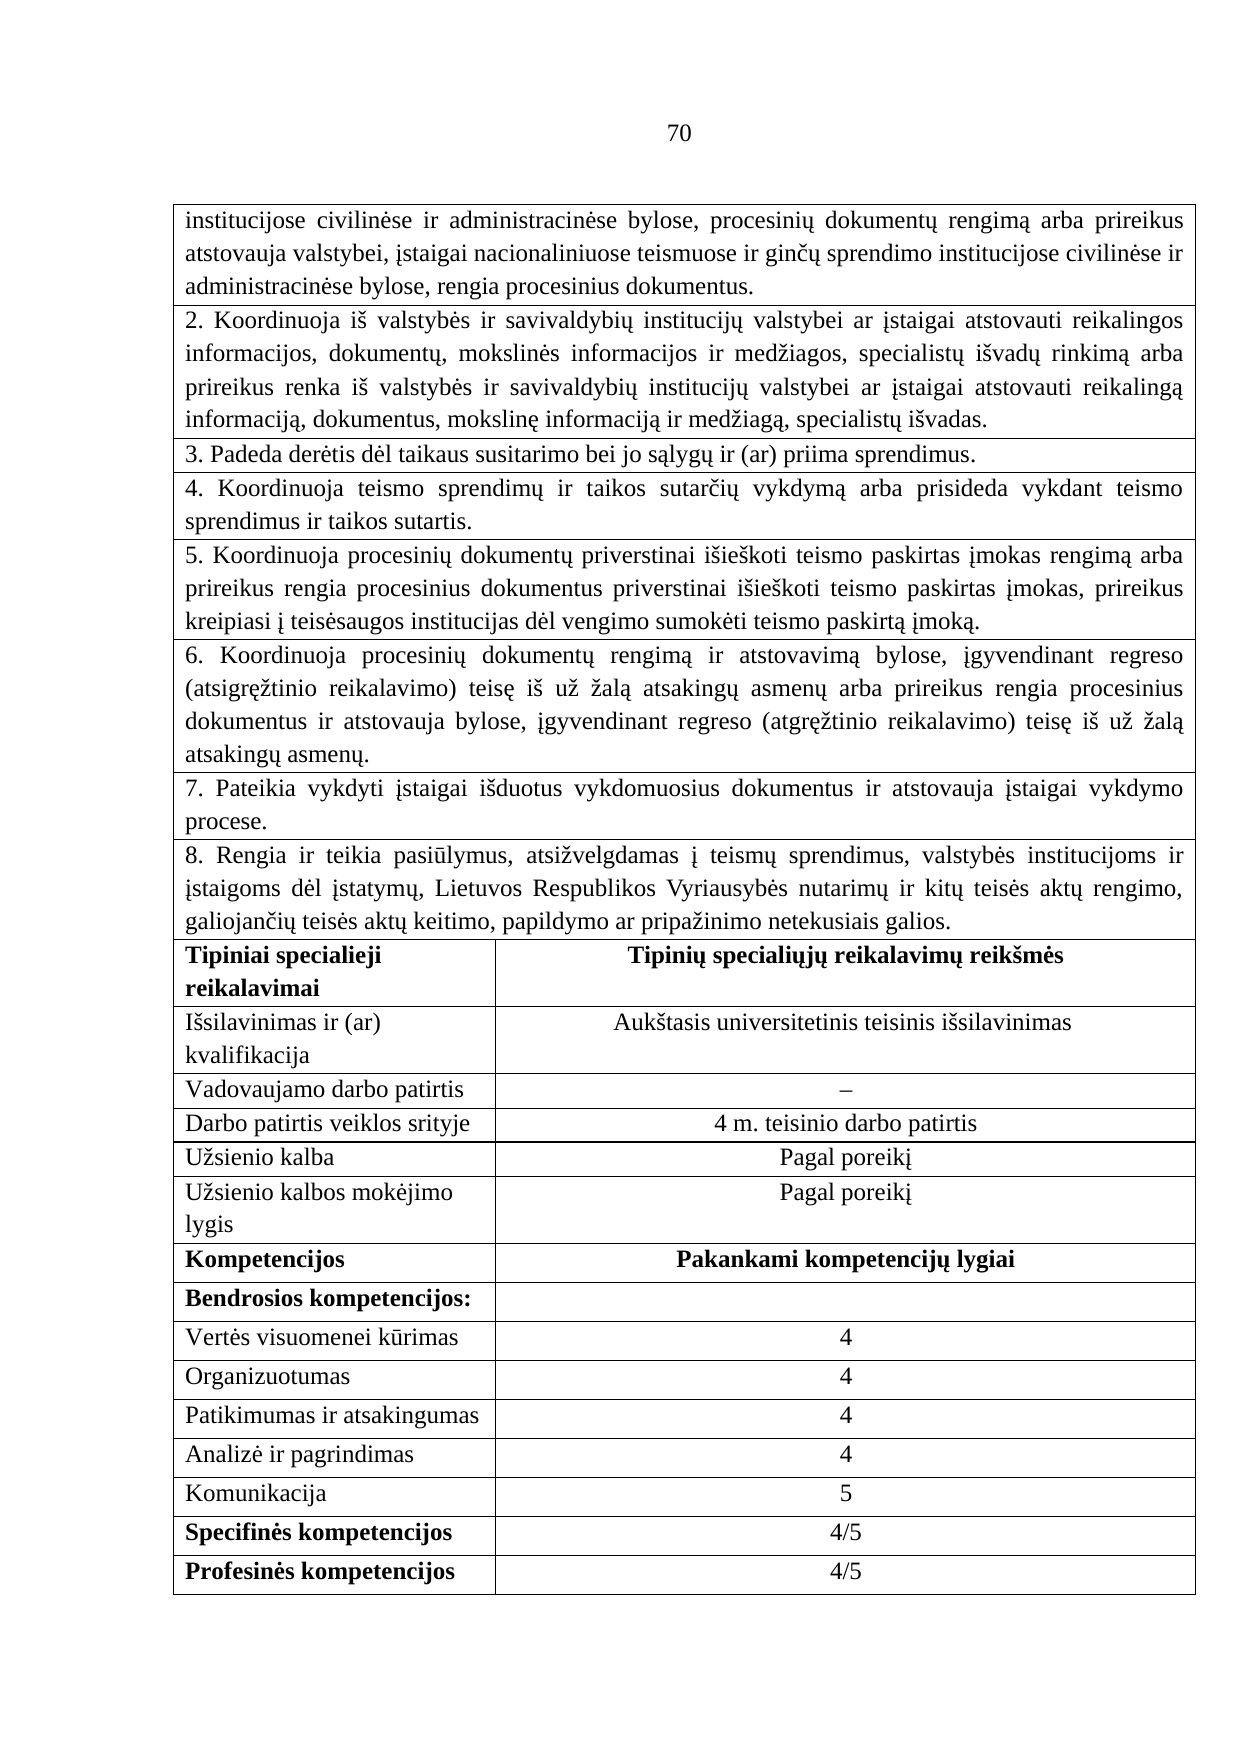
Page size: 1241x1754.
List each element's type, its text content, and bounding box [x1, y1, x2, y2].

table_cell Pagal poreikį [496, 1143, 1195, 1176]
table_cell 6. Koordinuoja procesinių dokumentų rengimą ir atstovavimą bylose, įgyvendinant regreso (atsigręžtinio reikalavimo) teisę iš už žalą atsakingų asmenų arba prireikus rengia procesinius dokumentus ir atstovauja bylose, įgyvendinant regreso (atgręžtinio reikalavimo) teisę iš už žalą atsakingų asmenų. [174, 640, 1195, 772]
table_cell Išsilavinimas ir (ar) kvalifikacija [174, 1007, 495, 1073]
table_cell 4 [496, 1400, 1195, 1438]
table_cell 4/5 [496, 1556, 1195, 1594]
table_cell Pakankami kompetencijų lygiai [496, 1244, 1195, 1282]
table_cell Tipinių specialiųjų reikalavimų reikšmės [496, 940, 1195, 1006]
table_cell 3. Padeda derėtis dėl taikaus susitarimo bei jo sąlygų ir (ar) priima sprendimus. [174, 439, 1195, 472]
table_cell 4 [496, 1439, 1195, 1477]
table_cell 2. Koordinuoja iš valstybės ir savivaldybių institucijų valstybei ar įstaigai atstovauti reikalingos informacijos, dokumentų, mokslinės informacijos ir medžiagos, specialistų išvadų rinkimą arba prireikus renka iš valstybės ir savivaldybių institucijų valstybei ar įstaigai atstovauti reikalingą informaciją, dokumentus, mokslinę informaciją ir medžiagą, specialistų išvadas. [174, 306, 1195, 438]
table_cell 5. Koordinuoja procesinių dokumentų priverstinai išieškoti teismo paskirtas įmokas rengimą arba prireikus rengia procesinius dokumentus priverstinai išieškoti teismo paskirtas įmokas, prireikus kreipiasi į teisėsaugos institucijas dėl vengimo sumokėti teismo paskirtą įmoką. [174, 540, 1195, 639]
table_cell Užsienio kalba [174, 1143, 495, 1176]
table_cell Bendrosios kompetencijos: [174, 1283, 495, 1321]
table_cell 4/5 [496, 1517, 1195, 1555]
table_cell 4 [496, 1361, 1195, 1399]
table_cell institucijose civilinėse ir administracinėse bylose, procesinių dokumentų rengimą arba prireikus atstovauja valstybei, įstaigai nacionaliniuose teismuose ir ginčų sprendimo institucijose civilinėse ir administracinėse bylose, rengia procesinius dokumentus. [174, 205, 1195, 304]
table_cell 7. Pateikia vykdyti įstaigai išduotus vykdomuosius dokumentus ir atstovauja įstaigai vykdymo procese. [174, 773, 1195, 839]
table_cell Analizė ir pagrindimas [174, 1439, 495, 1477]
table_cell Organizuotumas [174, 1361, 495, 1399]
table_cell Vertės visuomenei kūrimas [174, 1322, 495, 1360]
table_cell Pagal poreikį [496, 1177, 1195, 1243]
table_cell 4 m. teisinio darbo patirtis [496, 1109, 1195, 1141]
table_cell [496, 1283, 1195, 1321]
table_cell Aukštasis universitetinis teisinis išsilavinimas [496, 1007, 1195, 1073]
table_cell Komunikacija [174, 1478, 495, 1516]
table_cell Patikimumas ir atsakingumas [174, 1400, 495, 1438]
table_cell Specifinės kompetencijos [174, 1517, 495, 1555]
table_cell Tipiniai specialieji reikalavimai [174, 940, 495, 1006]
table_cell – [496, 1074, 1195, 1107]
table_cell Užsienio kalbos mokėjimo lygis [174, 1177, 495, 1243]
table_cell 8. Rengia ir teikia pasiūlymus, atsižvelgdamas į teismų sprendimus, valstybės institucijoms ir įstaigoms dėl įstatymų, Lietuvos Respublikos Vyriausybės nutarimų ir kitų teisės aktų rengimo, galiojančių teisės aktų keitimo, papildymo ar pripažinimo netekusiais galios. [174, 840, 1195, 939]
table_cell Kompetencijos [174, 1244, 495, 1282]
table_cell 4. Koordinuoja teismo sprendimų ir taikos sutarčių vykdymą arba prisideda vykdant teismo sprendimus ir taikos sutartis. [174, 473, 1195, 539]
table_cell Profesinės kompetencijos [174, 1556, 495, 1594]
table_cell Darbo patirtis veiklos srityje [174, 1109, 495, 1141]
table_cell Vadovaujamo darbo patirtis [174, 1074, 495, 1107]
table_cell 5 [496, 1478, 1195, 1516]
table_cell 4 [496, 1322, 1195, 1360]
